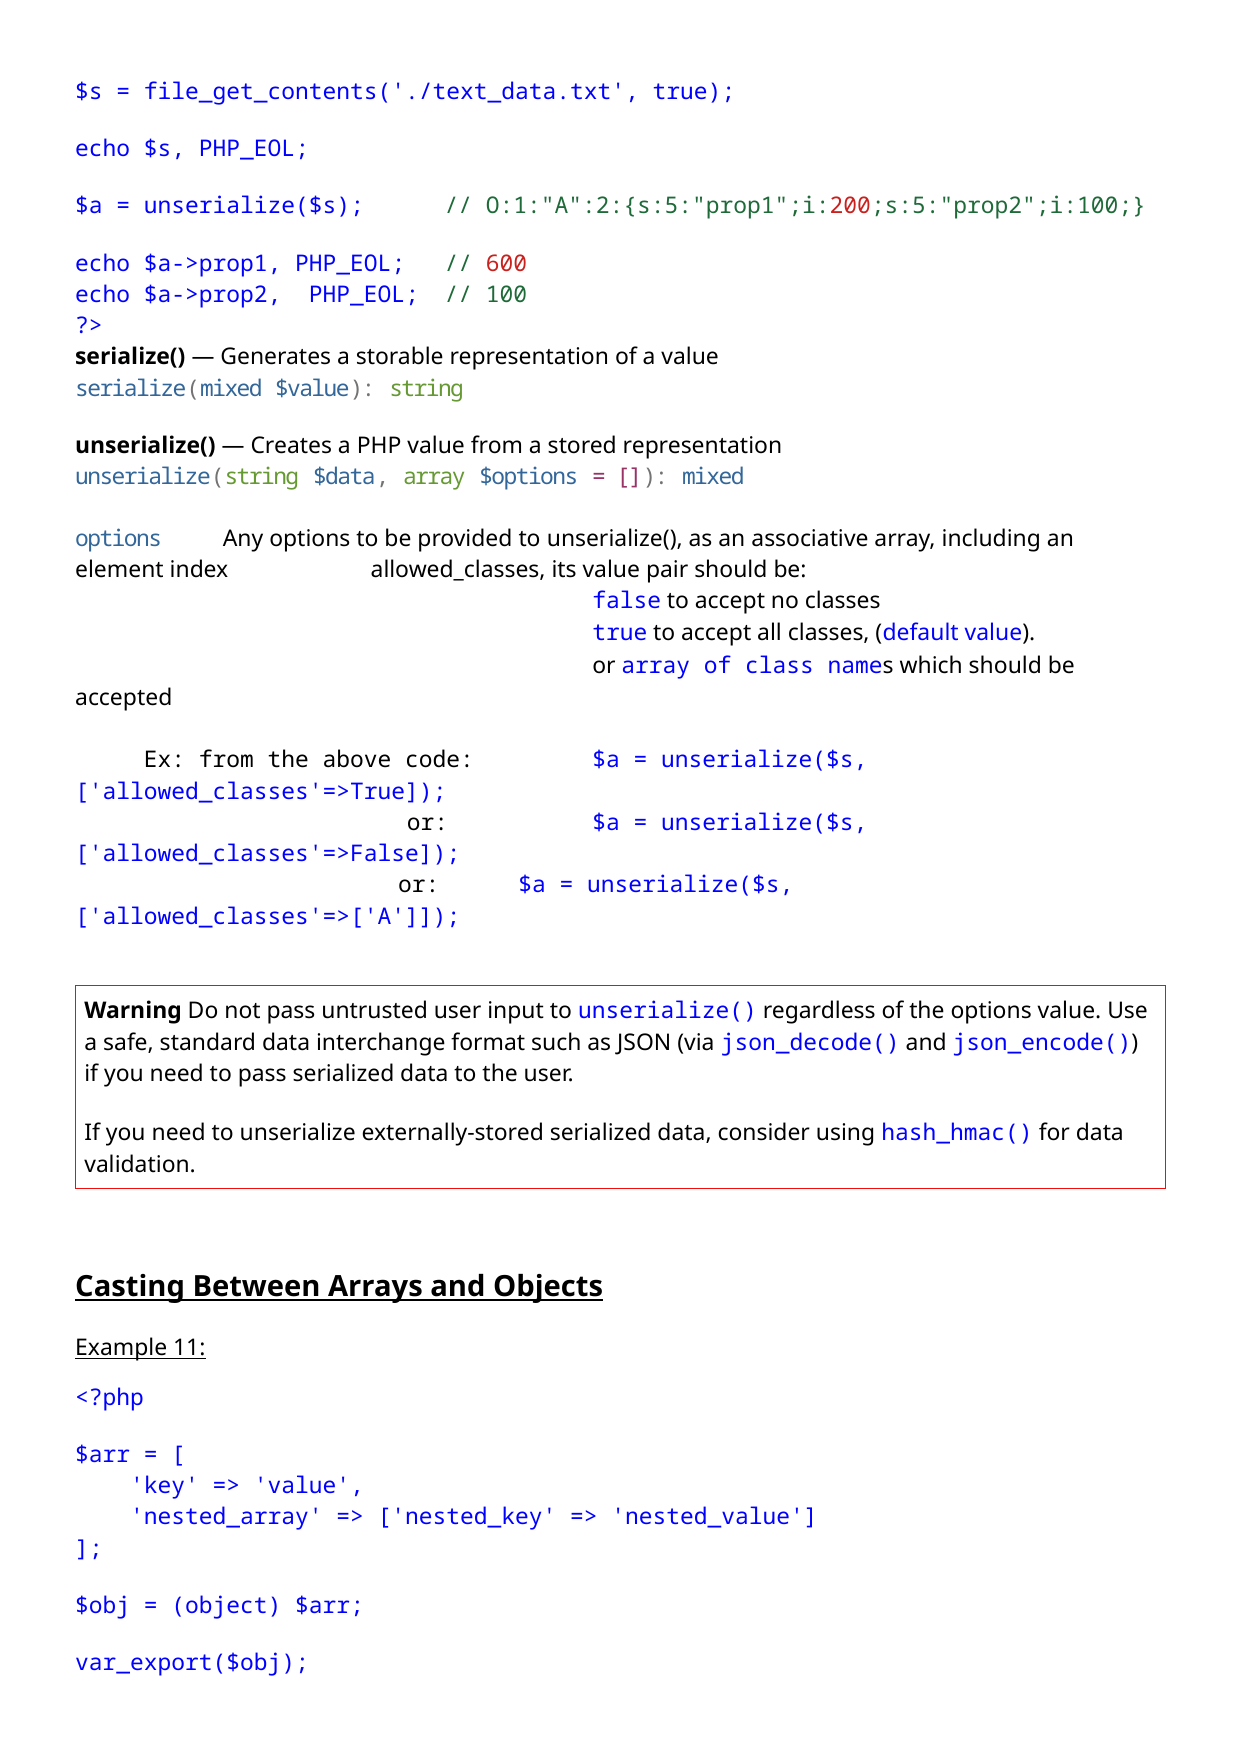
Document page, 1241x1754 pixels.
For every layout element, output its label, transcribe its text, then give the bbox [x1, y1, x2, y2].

text Example 11: [75, 1331, 1166, 1363]
text $obj = (object) $arr; [75, 1589, 1166, 1620]
text ?> [75, 309, 1166, 340]
text unserialize(string $data, array $options = []): mixed [75, 460, 1166, 491]
list or array of class names which should be accepted [75, 647, 1166, 712]
text echo $a->prop2, PHP_EOL; // 100 [75, 278, 1166, 309]
text echo $s, PHP_EOL; [75, 132, 1166, 163]
text If you need to unserialize externally-stored serialized data, consider using hash_hmac() for data validation. [76, 1107, 1165, 1188]
list false to accept no classes [75, 584, 1166, 616]
list or: $a = unserialize($s, ['allowed_classes'=>['A']]); [75, 868, 1166, 931]
text $s = file_get_contents('./text_data.txt', true); [75, 75, 1166, 106]
text $a = unserialize($s); // O:1:"A":2:{s:5:"prop1";i:200;s:5:"prop2";i:100;} [75, 189, 1166, 221]
text echo $a->prop1, PHP_EOL; // 600 [75, 247, 1166, 278]
text <?php [75, 1381, 1166, 1412]
text Warning Do not pass untrusted user input to unserialize() regardless of the options value. Use a safe, standard data interchange format such as JSON (via json_decode() and json_encode()) if you need to pass serialized data to the user. [76, 986, 1165, 1088]
text Casting Between Arrays and Objects [75, 1266, 1166, 1305]
list or: $a = unserialize($s, ['allowed_classes'=>False]); [75, 806, 1166, 868]
text 'key' => 'value', [75, 1469, 1166, 1500]
subtitle options Any options to be provided to unserialize(), as an associative array, including an element index allowed_classes, its value pair should be: [75, 522, 1166, 584]
text 'nested_array' => ['nested_key' => 'nested_value'] [75, 1500, 1166, 1532]
text serialize(mixed $value): string [75, 372, 1166, 403]
text var_export($obj); [75, 1646, 1166, 1677]
list Ex: from the above code: $a = unserialize($s, ['allowed_classes'=>True]); [75, 743, 1166, 806]
subtitle unserialize() — Creates a PHP value from a stored representation [75, 429, 1166, 460]
list true to accept all classes, (default value). [75, 616, 1166, 647]
text $arr = [ [75, 1438, 1166, 1469]
text serialize() — Generates a storable representation of a value [75, 340, 1166, 372]
text ]; [75, 1532, 1166, 1563]
